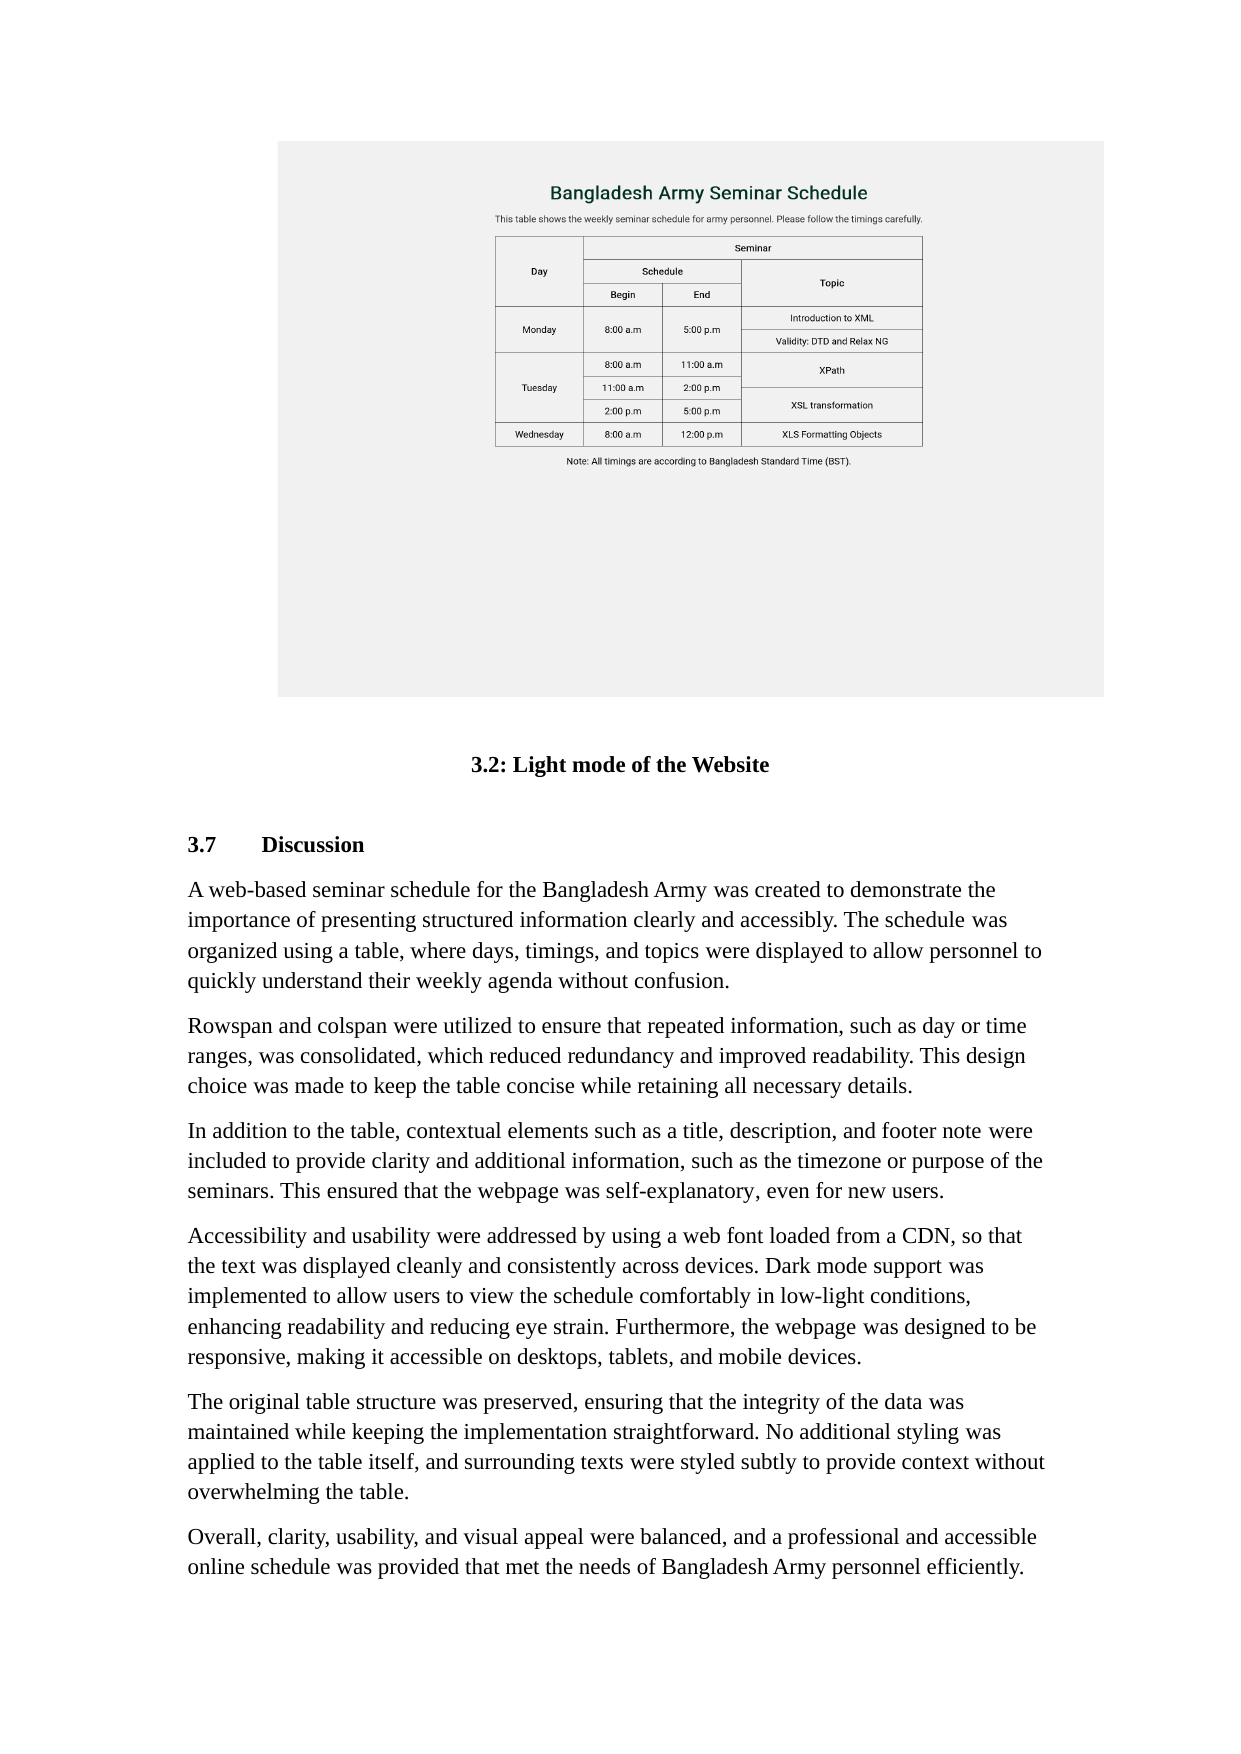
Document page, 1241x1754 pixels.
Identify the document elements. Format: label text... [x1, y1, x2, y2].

text In addition to the table, contextual elements such as a title, description, and footer note were included to provide clarity and additional information, such as the timezone or purpose of the seminars. This ensured that the webpage was self-explanatory, even for new users. [187, 1117, 1053, 1204]
text Accessibility and usability were addressed by using a web font loaded from a CDN, so that the text was displayed cleanly and consistently across devices. Dark mode support was implemented to allow users to view the schedule comfortably in low-light conditions, enhancing readability and reducing eye strain. Furthermore, the webpage was designed to be responsive, making it accessible on desktops, tablets, and mobile devices. [187, 1222, 1053, 1369]
text A web-based seminar schedule for the Bangladesh Army was created to demonstrate the importance of presenting structured information clearly and accessibly. The schedule was organized using a table, where days, timings, and topics were displayed to allow personnel to quickly understand their weekly agenda without confusion. [187, 876, 1053, 993]
text 3.7 Discussion [187, 832, 1053, 858]
text The original table structure was preserved, ensuring that the integrity of the data was maintained while keeping the implementation straightforward. No additional styling was applied to the table itself, and surrounding texts were styled subtly to provide context without overwhelming the table. [187, 1388, 1053, 1505]
text Rowspan and colspan were utilized to ensure that repeated information, such as day or time ranges, was consolidated, which reduced redundancy and improved readability. This design choice was made to keep the table concise while retaining all necessary details. [187, 1012, 1053, 1098]
text 3.2: Light mode of the Website [187, 751, 1053, 777]
text Overall, clarity, usability, and visual appeal were balanced, and a professional and accessible online schedule was provided that met the needs of Bangladesh Army personnel efficiently. [187, 1523, 1053, 1580]
